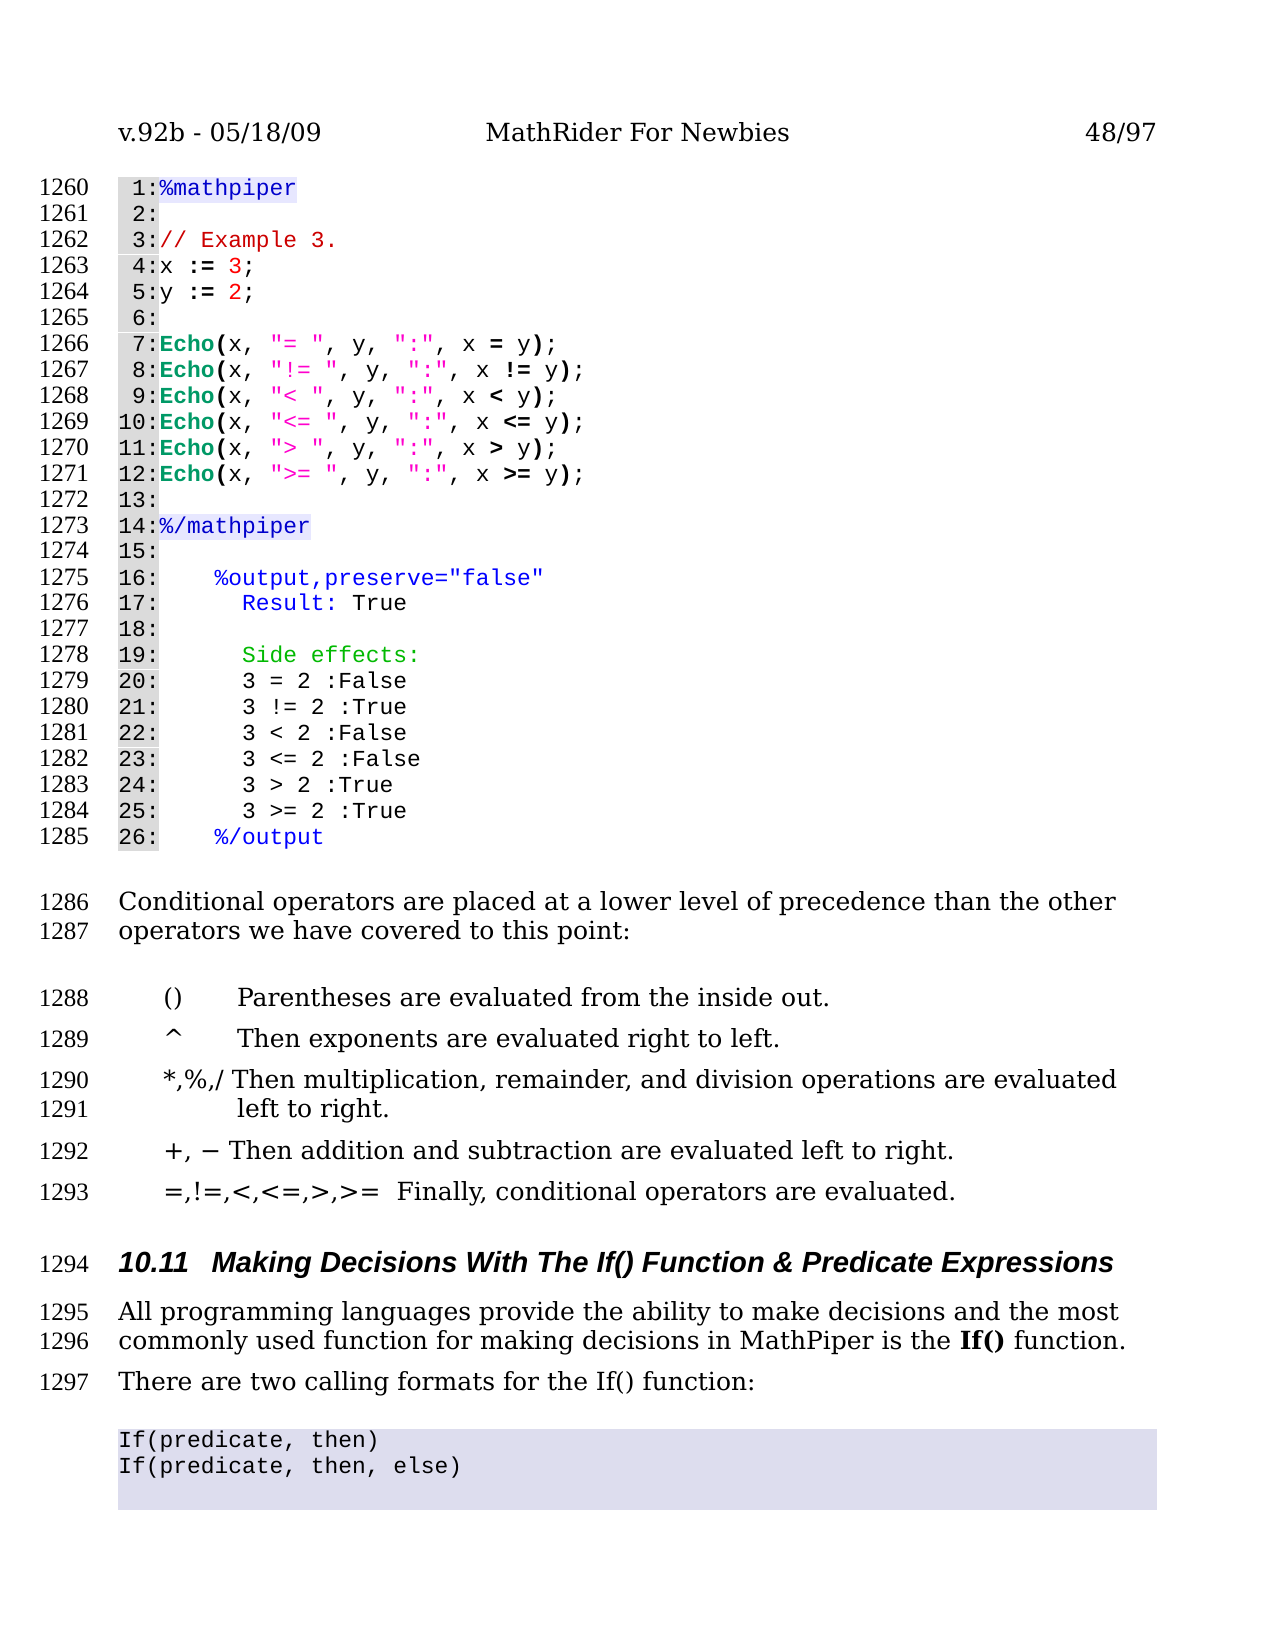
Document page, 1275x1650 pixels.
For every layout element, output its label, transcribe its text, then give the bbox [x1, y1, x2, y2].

text 6: [118, 306, 1157, 332]
text 8:Echo(x, "!= ", y, ":", x != y); [118, 358, 1157, 384]
text 7:Echo(x, "= ", y, ":", x = y); [118, 332, 1157, 358]
text 1:%mathpiper [118, 177, 1157, 203]
text 17: Result: True [118, 592, 1157, 618]
text =,!=,<,<=,>,>= Finally, conditional operators are evaluated. [163, 1177, 1157, 1206]
text 13: [118, 488, 1157, 514]
table_header If(predicate, then) If(predicate, then, else) [118, 1429, 1157, 1510]
text 9:Echo(x, "< ", y, ":", x < y); [118, 384, 1157, 410]
text 2: [118, 203, 1157, 229]
text 3:// Example 3. [118, 229, 1157, 254]
text 26: %/output [118, 825, 1157, 851]
text 22: 3 < 2 :False [118, 721, 1157, 747]
text 21: 3 != 2 :True [118, 696, 1157, 721]
text There are two calling formats for the If() function: [118, 1368, 1157, 1397]
text 20: 3 = 2 :False [118, 669, 1157, 696]
text 11:Echo(x, "> ", y, ":", x > y); [118, 436, 1157, 462]
text 12:Echo(x, ">= ", y, ":", x >= y); [118, 462, 1157, 488]
text 10:Echo(x, "<= ", y, ":", x <= y); [118, 410, 1157, 436]
text 24: 3 > 2 :True [118, 773, 1157, 799]
text 25: 3 >= 2 :True [118, 799, 1157, 825]
text 19: Side effects: [118, 644, 1157, 669]
text 16: %output,preserve="false" [118, 566, 1157, 592]
text 15: [118, 540, 1157, 566]
text All programming languages provide the ability to make decisions and the most commonly used function for making decisions in MathPiper is the If() function. [118, 1297, 1157, 1356]
text Conditional operators are placed at a lower level of precedence than the other operators we have covered to this point: [118, 887, 1157, 945]
text 5:y := 2; [118, 281, 1157, 306]
text +, − Then addition and subtraction are evaluated left to right. [163, 1136, 1157, 1165]
text () Parentheses are evaluated from the inside out. [163, 983, 1157, 1012]
text ^ Then exponents are evaluated right to left. [163, 1024, 1157, 1053]
text 18: [118, 618, 1157, 644]
text 23: 3 <= 2 :False [118, 747, 1157, 773]
text 4:x := 3; [118, 254, 1157, 281]
text 14:%/mathpiper [118, 514, 1157, 540]
subtitle Making Decisions With The If() Function & Predicate Expressions [118, 1245, 1157, 1279]
text *,%,/ Then multiplication, remainder, and division operations are evaluated left to right. [163, 1066, 1157, 1124]
